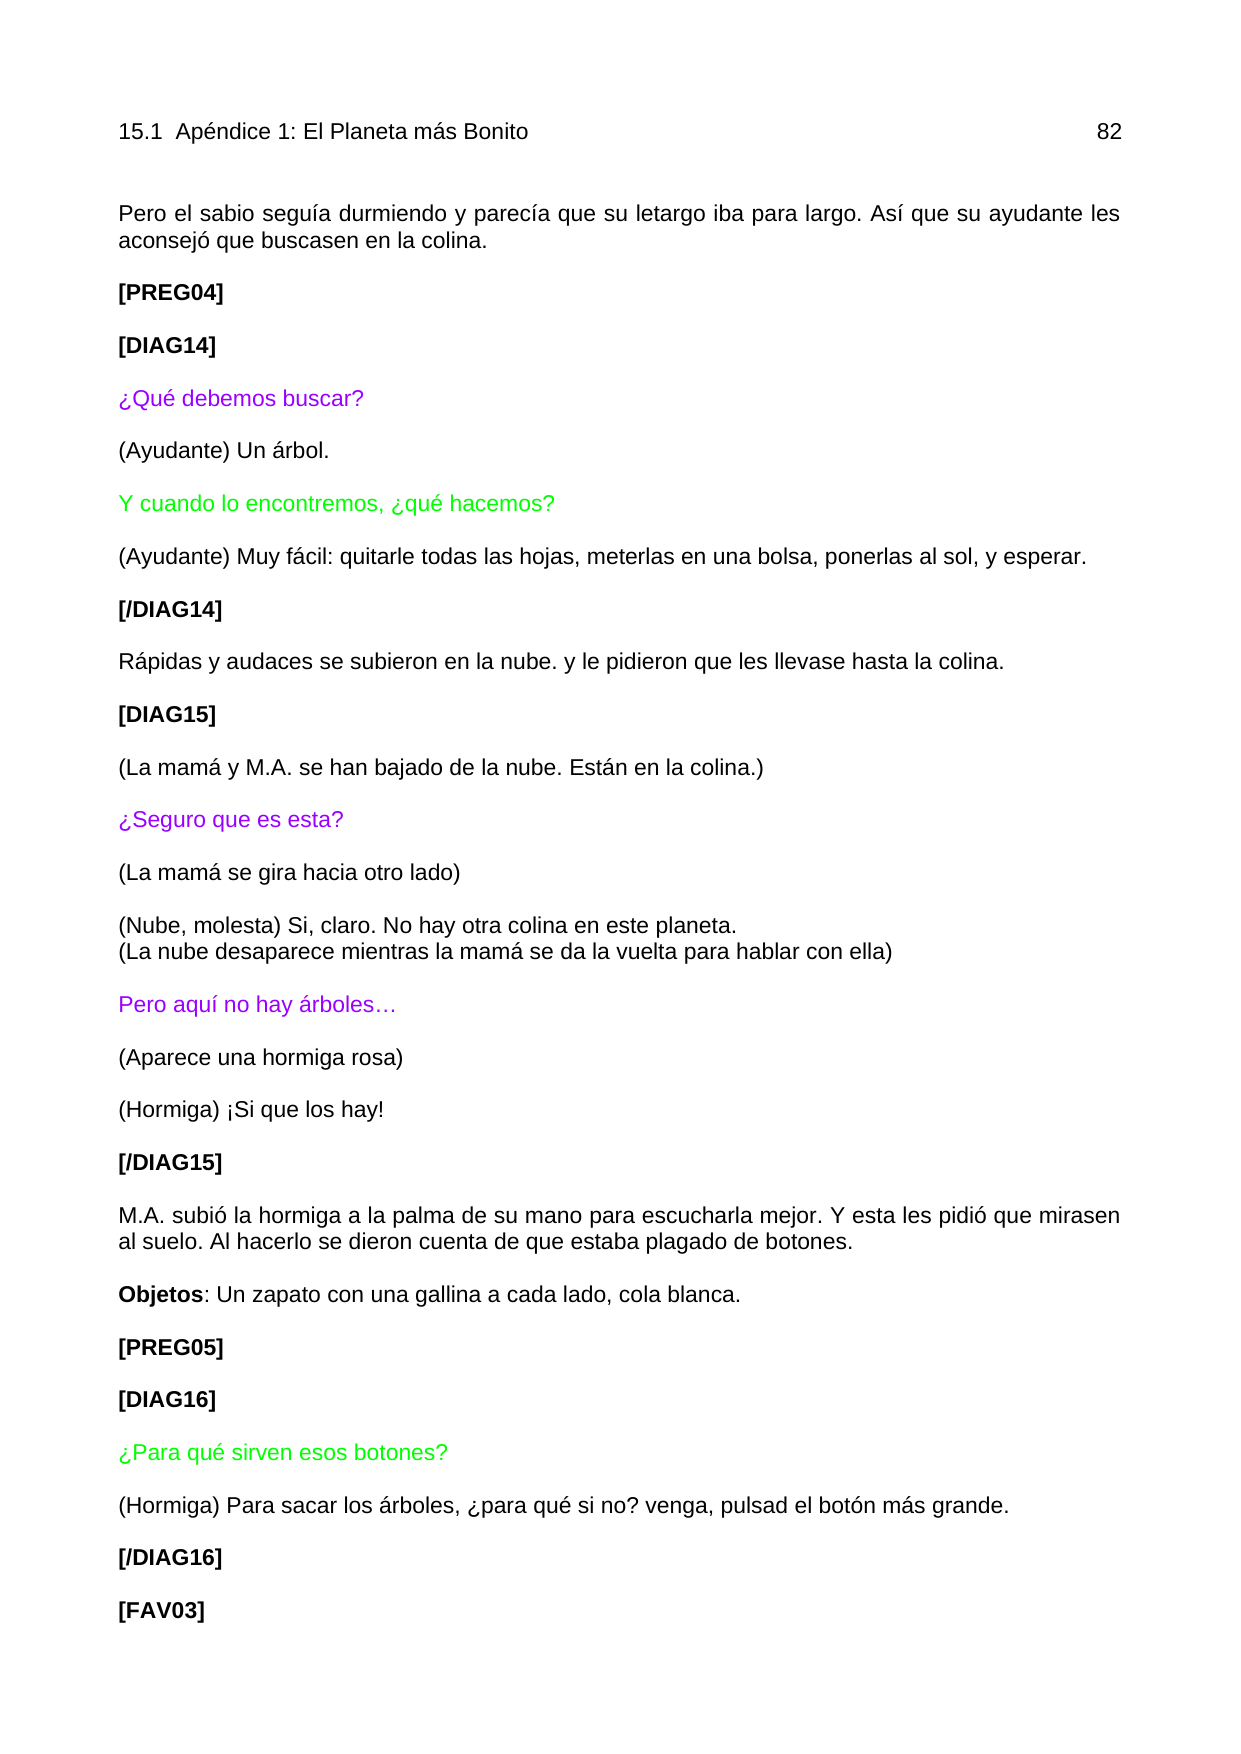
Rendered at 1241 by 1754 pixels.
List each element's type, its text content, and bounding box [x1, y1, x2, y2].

text Pero el sabio seguía durmiendo y parecía que su letargo iba para largo. Así que su ayudante les aconsejó que buscasen en la colina. [118, 200, 1122, 253]
text M.A. subió la hormiga a la palma de su mano para escucharla mejor. Y esta les pidió que mirasen al suelo. Al hacerlo se dieron cuenta de que estaba plagado de botones. [118, 1202, 1122, 1254]
text ¿Para qué sirven esos botones? [118, 1439, 1122, 1465]
text ¿Seguro que es esta? [118, 806, 1122, 833]
text (La nube desaparece mientras la mamá se da la vuelta para hablar con ella) [118, 938, 1122, 964]
text (Nube, molesta) Si, claro. No hay otra colina en este planeta. [118, 912, 1122, 938]
text [/DIAG14] [118, 596, 1122, 622]
text [/DIAG16] [118, 1544, 1122, 1571]
text (La mamá y M.A. se han bajado de la nube. Están en la colina.) [118, 754, 1122, 780]
text [DIAG16] [118, 1386, 1122, 1413]
text (Ayudante) Un árbol. [118, 437, 1122, 464]
text Y cuando lo encontremos, ¿qué hacemos? [118, 490, 1122, 517]
text (Aparece una hormiga rosa) [118, 1044, 1122, 1070]
text [DIAG15] [118, 701, 1122, 727]
text Rápidas y audaces se subieron en la nube. y le pidieron que les llevase hasta la colina. [118, 648, 1122, 675]
text [FAV03] [118, 1597, 1122, 1623]
text [PREG05] [118, 1333, 1122, 1386]
text ¿Qué debemos buscar? [118, 385, 1122, 411]
text (Hormiga) ¡Si que los hay! [118, 1096, 1122, 1123]
text (La mamá se gira hacia otro lado) [118, 859, 1122, 886]
text (Ayudante) Muy fácil: quitarle todas las hojas, meterlas en una bolsa, ponerlas al sol, y esperar. [118, 543, 1122, 569]
text (Hormiga) Para sacar los árboles, ¿para qué si no? venga, pulsad el botón más grande. [118, 1492, 1122, 1518]
text [/DIAG15] [118, 1149, 1122, 1175]
text Objetos: Un zapato con una gallina a cada lado, cola blanca. [118, 1281, 1122, 1307]
text Pero aquí no hay árboles… [118, 991, 1122, 1017]
text [PREG04] [118, 279, 1122, 332]
text [DIAG14] [118, 332, 1122, 358]
